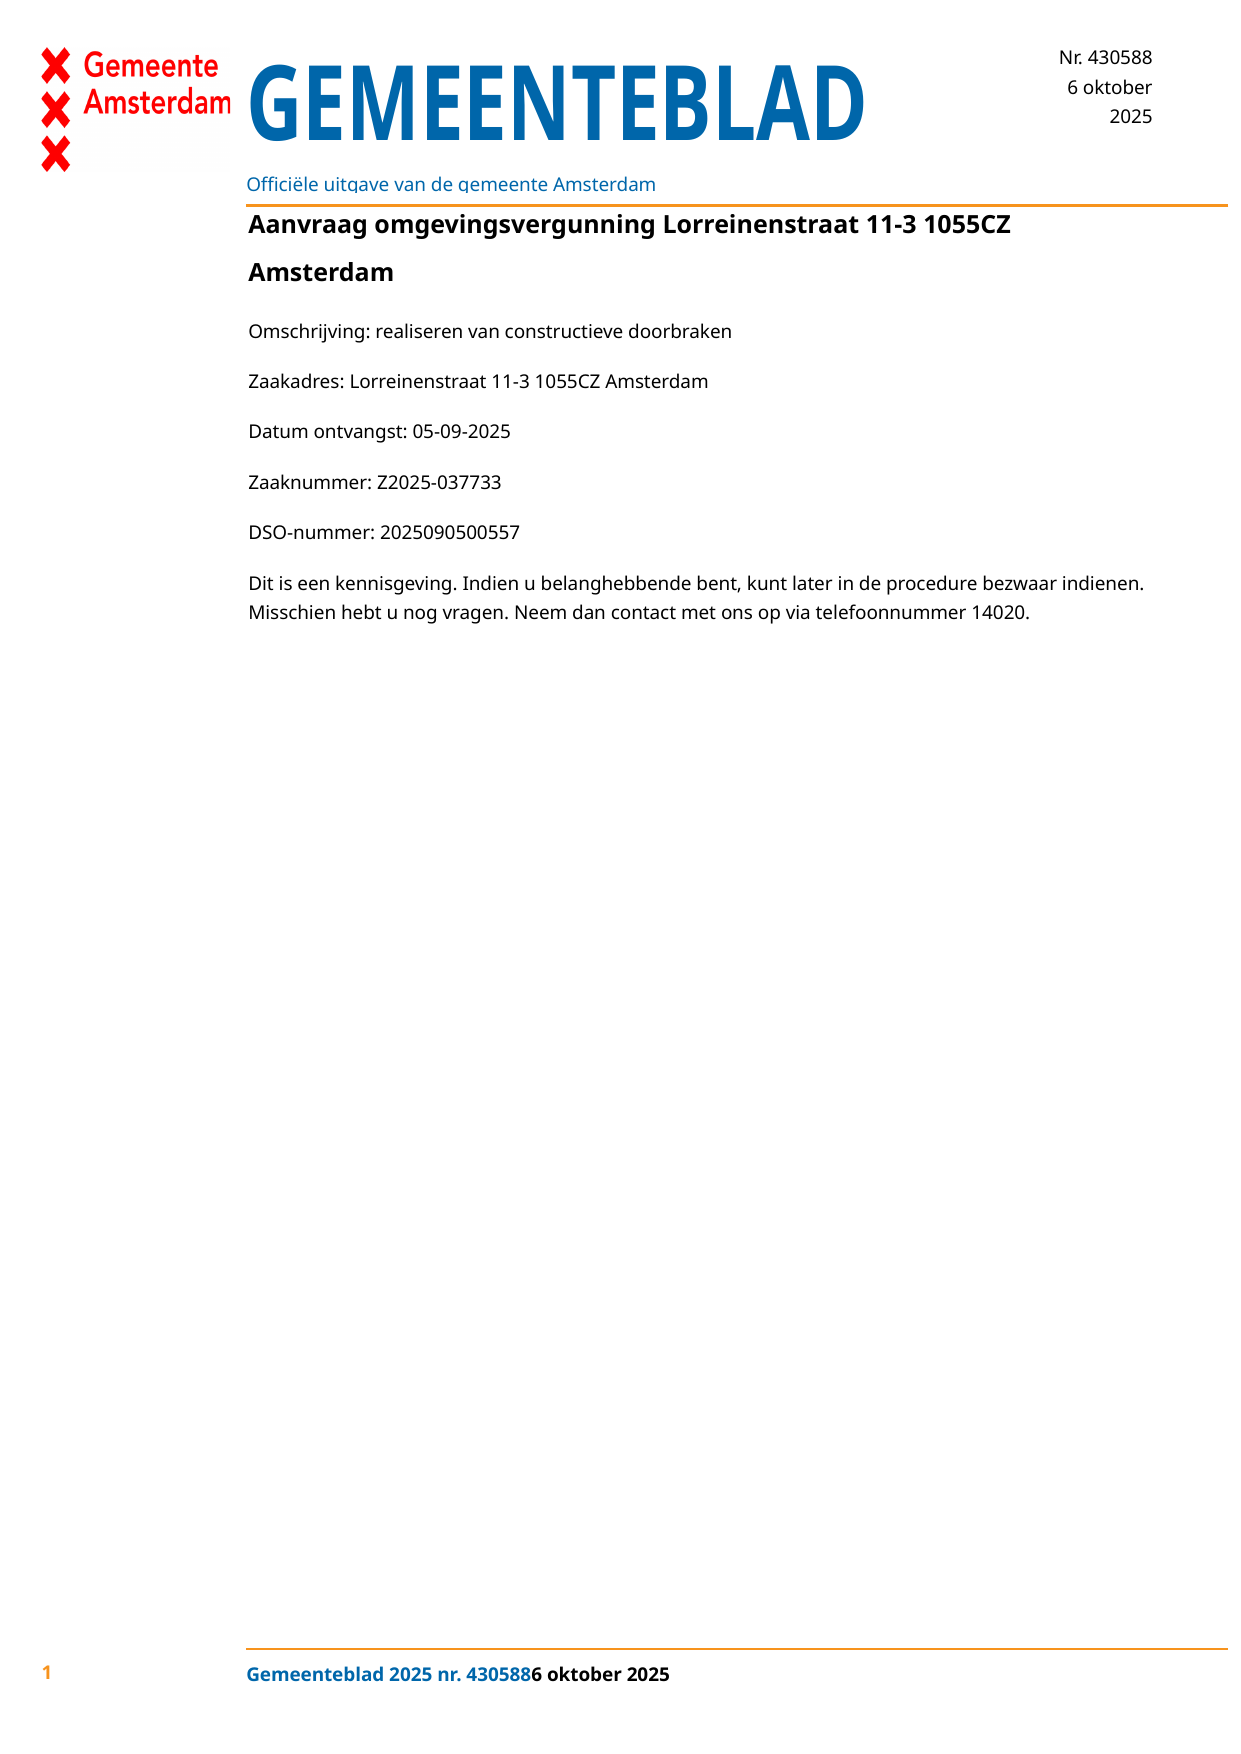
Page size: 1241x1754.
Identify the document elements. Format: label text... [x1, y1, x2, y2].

picture [41, 47, 231, 172]
text DSO-nummer: 2025090500557 [248, 519, 1152, 545]
text Datum ontvangst: 05-09-2025 [248, 419, 1152, 444]
text Zaaknummer: Z2025-037733 [248, 469, 1152, 495]
text Dit is een kennisgeving. Indien u belanghebbende bent, kunt later in de procedure bezwaar indienen. Misschien hebt u nog vragen. Neem dan contact met ons op via telefoonnummer 14020. [248, 570, 1152, 625]
text Aanvraag omgevingsvergunning Lorreinenstraat 11-3 1055CZ Amsterdam [248, 207, 1152, 288]
text Zaakadres: Lorreinenstraat 11-3 1055CZ Amsterdam [248, 368, 1152, 394]
text Omschrijving: realiseren van constructieve doorbraken [248, 318, 1152, 344]
